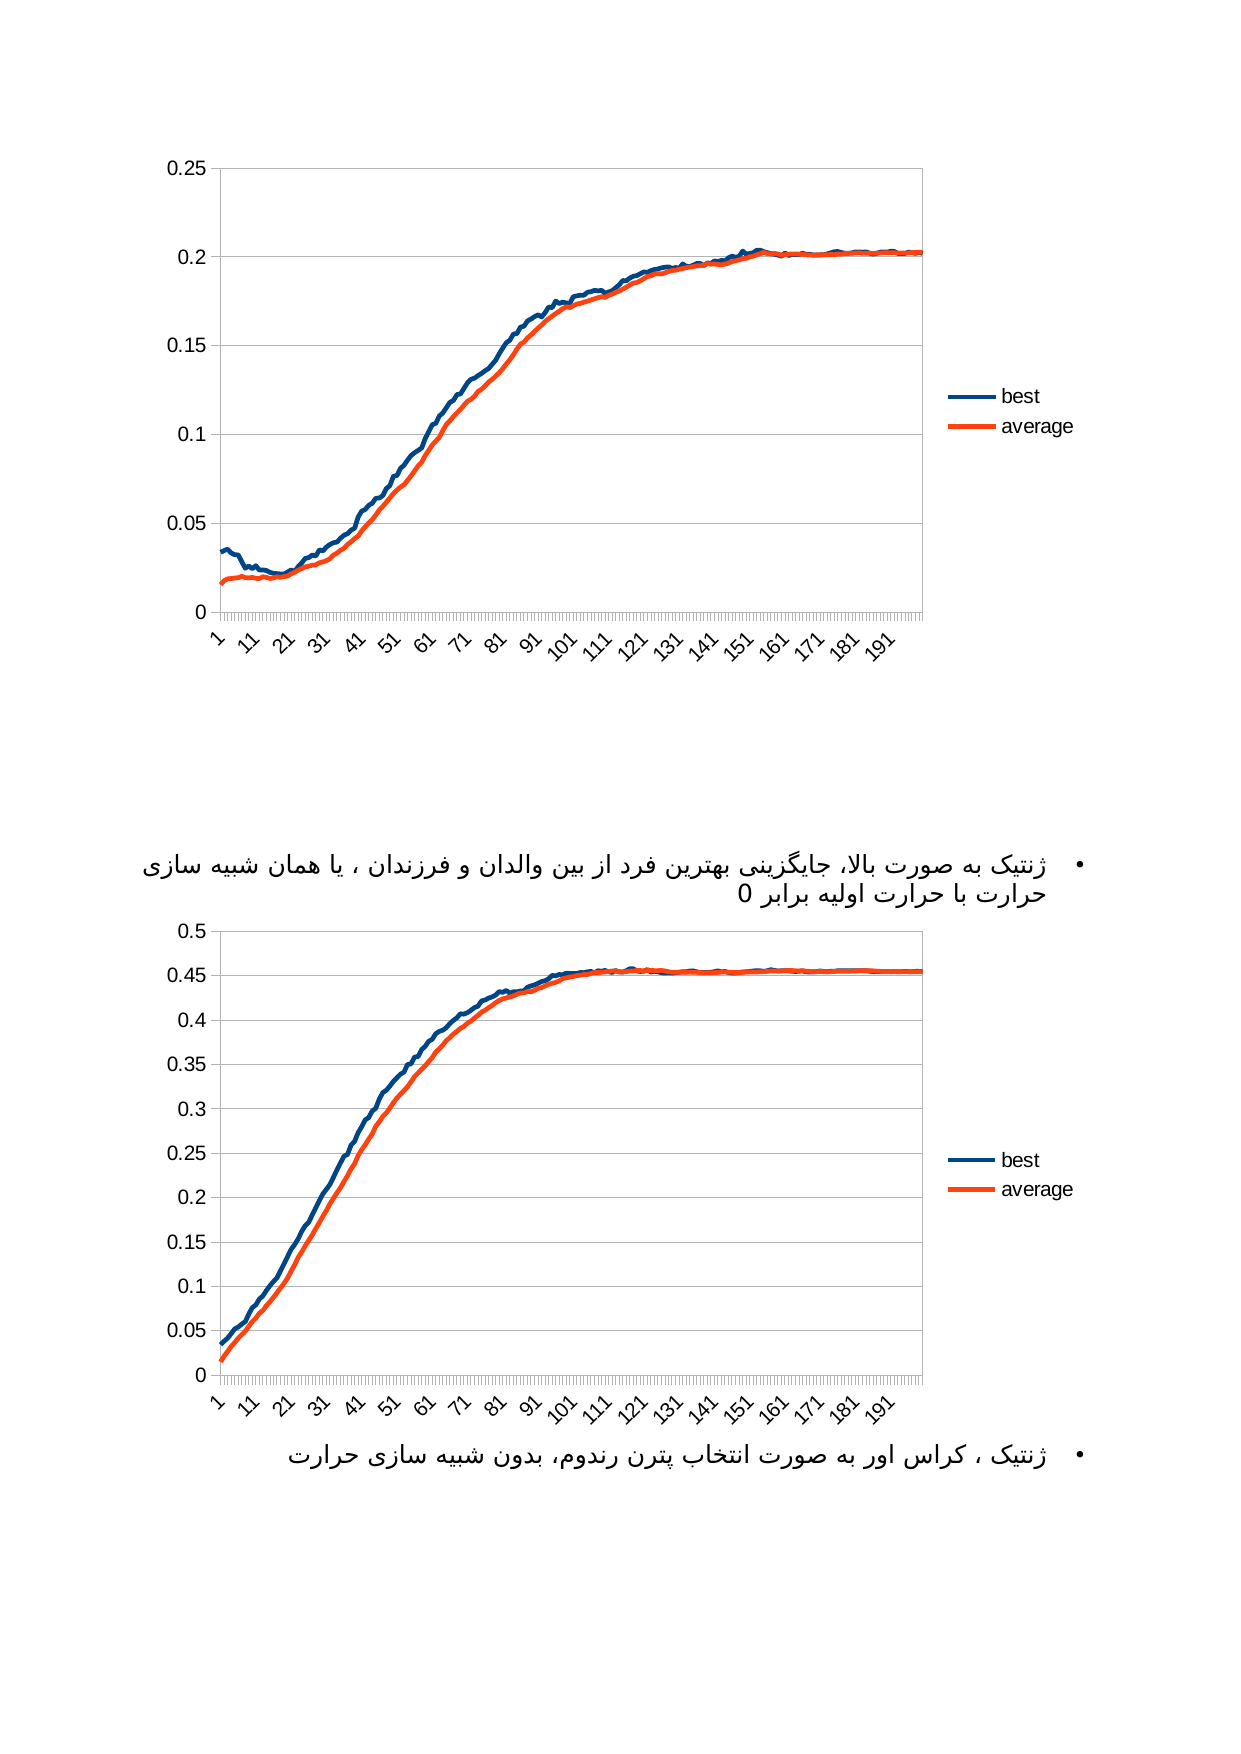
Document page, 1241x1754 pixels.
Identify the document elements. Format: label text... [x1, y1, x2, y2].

list ژنتیک به صورت بالا، جایگزینی بهترین فرد از بین والدان و فرزندان ، یا همان شبیه سازی حرارت با حرارت اولیه برابر 0 [118, 850, 1084, 908]
list ژنتیک ، کراس اور به صورت انتخاب پترن رندوم، بدون شبیه سازی حرارت [118, 908, 1084, 1470]
